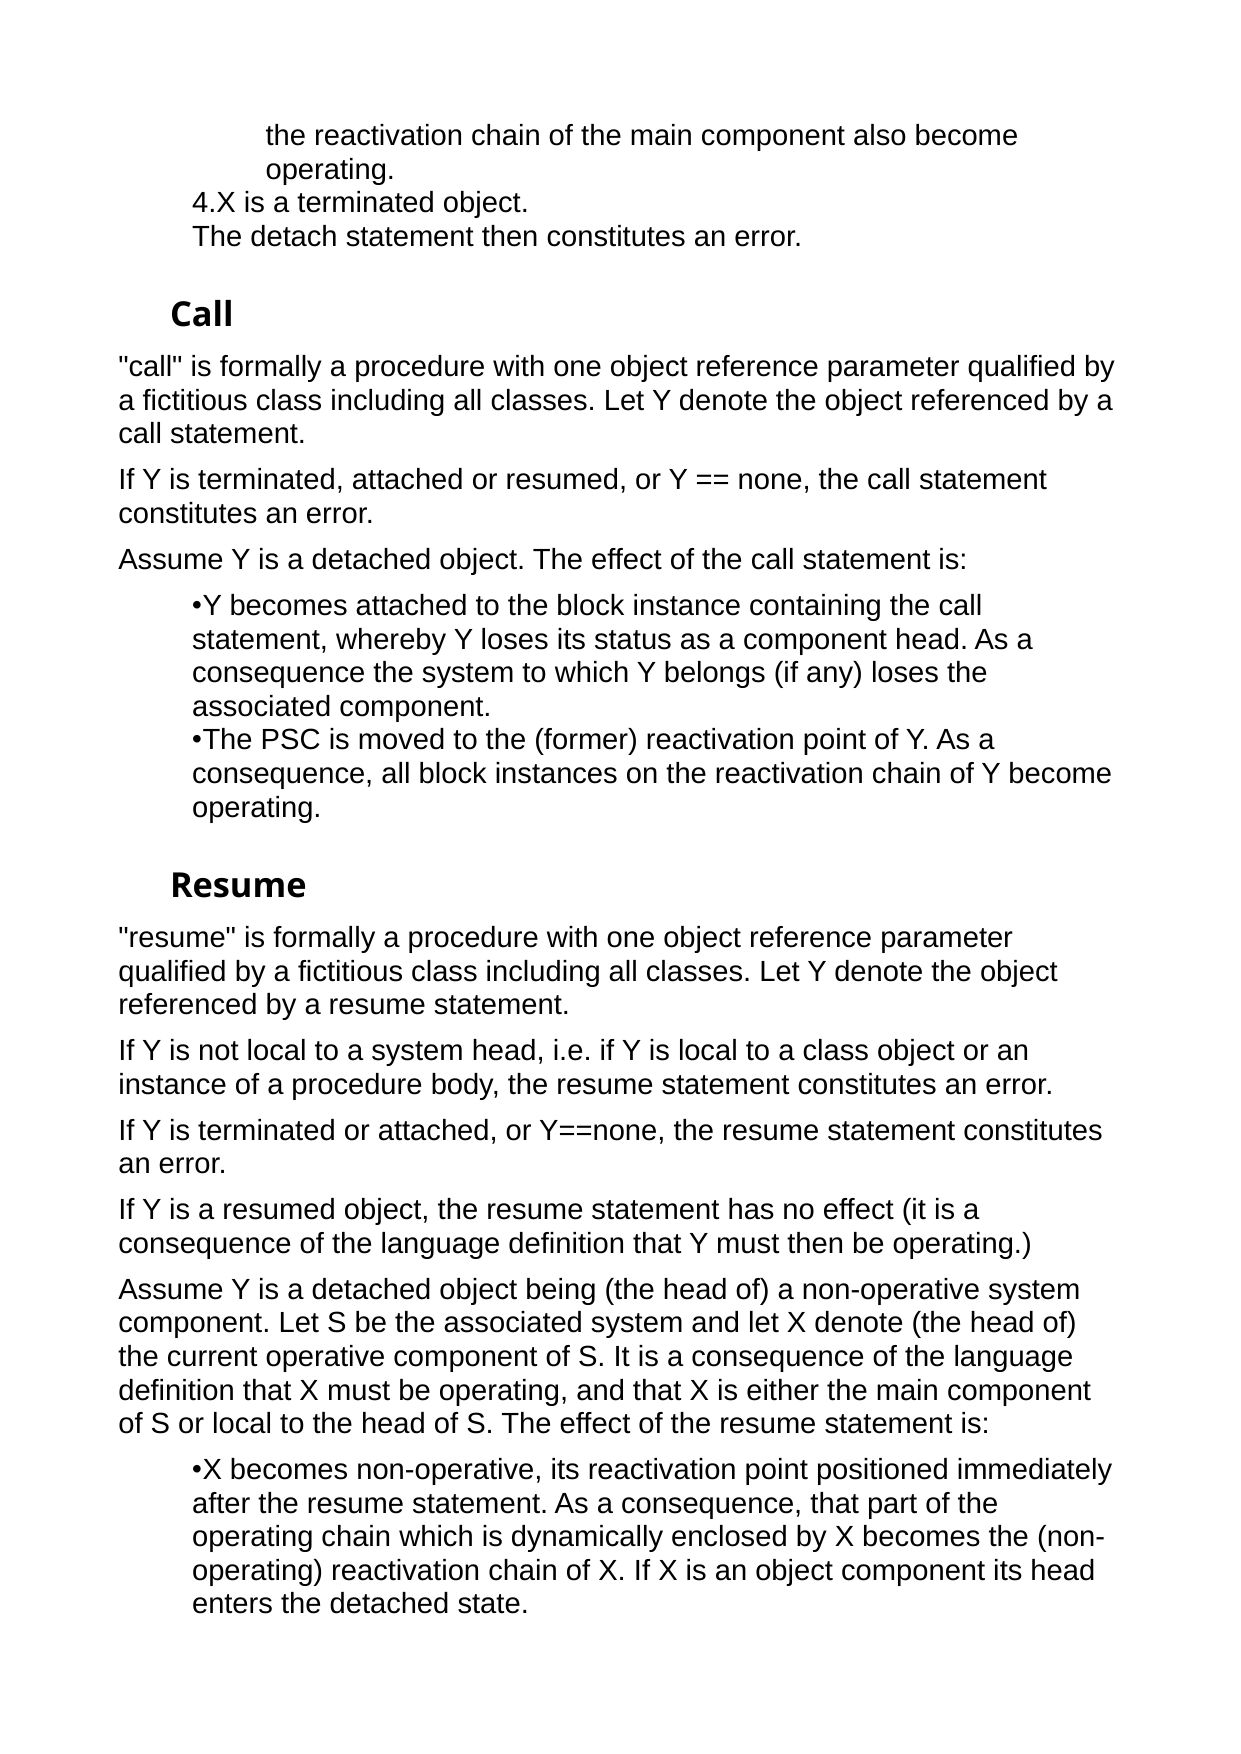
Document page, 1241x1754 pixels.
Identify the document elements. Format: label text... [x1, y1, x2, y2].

list X is a terminated object. The detach statement then constitutes an error. [118, 185, 1122, 252]
list X becomes non-operative, its reactivation point positioned immediately after the resume statement. As a consequence, that part of the operating chain which is dynamically enclosed by X becomes the (non-operating) reactivation chain of X. If X is an object component its head enters the detached state. [118, 1452, 1122, 1620]
subtitle Call [170, 290, 1122, 337]
text If Y is not local to a system head, i.e. if Y is local to a class object or an instance of a procedure body, the resume statement constitutes an error. [118, 1033, 1122, 1100]
text If Y is terminated, attached or resumed, or Y == none, the call statement constitutes an error. [118, 462, 1122, 529]
text If Y is terminated or attached, or Y==none, the resume statement constitutes an error. [118, 1113, 1122, 1180]
text "resume" is formally a procedure with one object reference parameter qualified by a fictitious class including all classes. Let Y denote the object referenced by a resume statement. [118, 920, 1122, 1021]
list Y becomes attached to the block instance containing the call statement, whereby Y loses its status as a component head. As a consequence the system to which Y belongs (if any) loses the associated component. [118, 588, 1122, 722]
list The PSC is moved to the (former) reactivation point of Y. As a consequence, all block instances on the reactivation chain of Y become operating. [118, 722, 1122, 823]
text If Y is a resumed object, the resume statement has no effect (it is a consequence of the language definition that Y must then be operating.) [118, 1192, 1122, 1259]
list the reactivation chain of the main component also become operating. [118, 118, 1122, 185]
text Assume Y is a detached object. The effect of the call statement is: [118, 542, 1122, 575]
subtitle Resume [170, 861, 1122, 907]
text Assume Y is a detached object being (the head of) a non-operative system component. Let S be the associated system and let X denote (the head of) the current operative component of S. It is a consequence of the language definition that X must be operating, and that X is either the main component of S or local to the head of S. The effect of the resume statement is: [118, 1272, 1122, 1439]
text "call" is formally a procedure with one object reference parameter qualified by a fictitious class including all classes. Let Y denote the object referenced by a call statement. [118, 349, 1122, 450]
